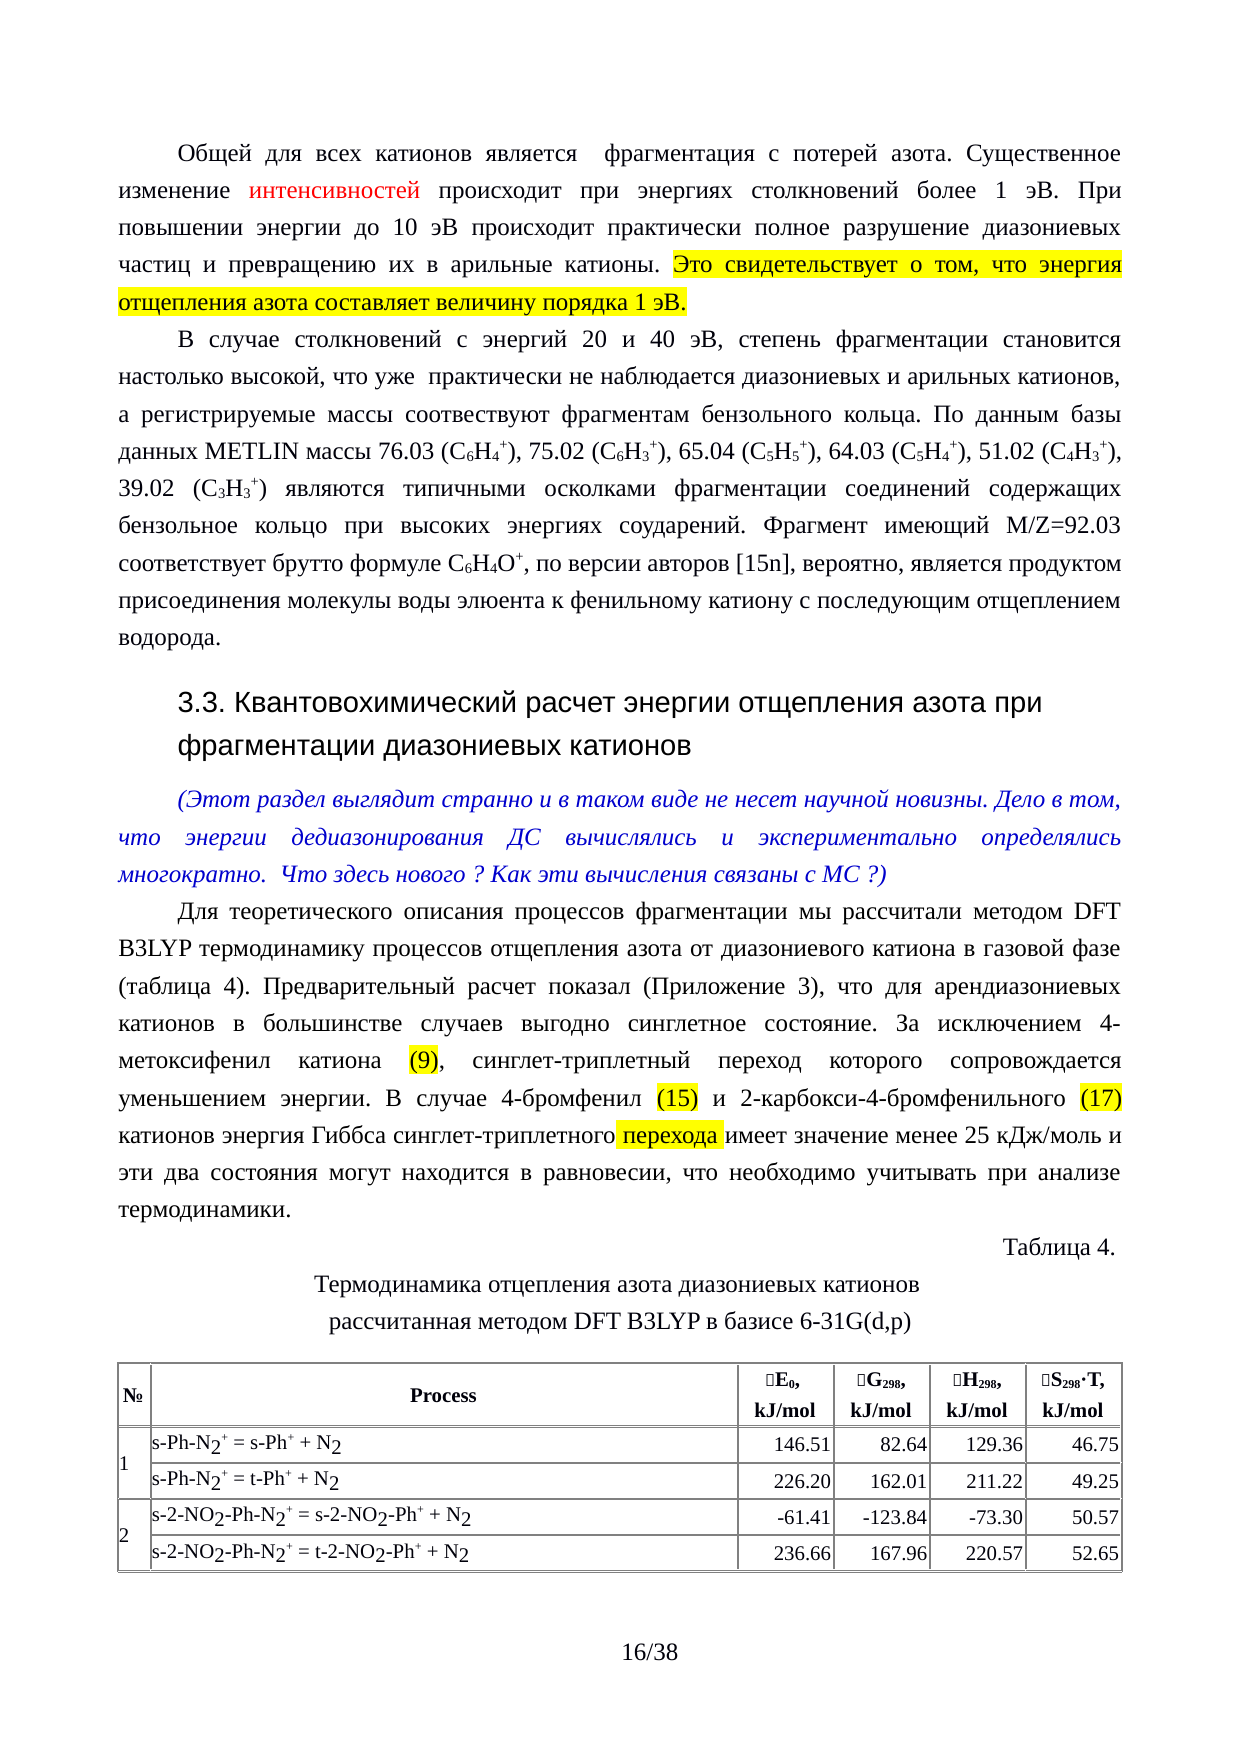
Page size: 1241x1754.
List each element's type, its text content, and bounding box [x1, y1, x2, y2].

table_cell 1 [119, 1428, 150, 1498]
table_header E0, kJ/mol [738, 1364, 834, 1425]
table_header G298, kJ/mol [834, 1364, 930, 1425]
table_header S298·T, kJ/mol [1026, 1364, 1121, 1425]
list Таблица 4. [118, 1232, 1122, 1261]
table_cell 220.57 [930, 1536, 1026, 1570]
table_cell s-2-NO2-Ph-N2+ = t-2-NO2-Ph+ + N2 [151, 1536, 738, 1570]
table_cell -61.41 [739, 1500, 833, 1534]
table_cell s-Ph-N2+ = s-Ph+ + N2 [152, 1428, 737, 1462]
table_header Process [151, 1364, 738, 1425]
table_cell 146.51 [739, 1428, 833, 1462]
table_header H298, kJ/mol [930, 1364, 1026, 1425]
table_cell 52.65 [1026, 1534, 1121, 1570]
table_cell 226.20 [739, 1464, 833, 1498]
table_header № [119, 1364, 151, 1425]
table_cell 211.22 [931, 1464, 1025, 1498]
table_cell 49.25 [1027, 1462, 1121, 1498]
list рассчитанная методом DFT B3LYP в базисе 6-31G(d,p) [118, 1306, 1122, 1335]
table_cell 167.96 [834, 1536, 930, 1570]
table_cell 82.64 [835, 1428, 929, 1462]
table_cell -123.84 [835, 1500, 929, 1534]
text Общей для всех катионов является фрагментация с потерей азота. Существенное изменение интенсивностей происходит при энергиях столкновений более 1 эВ. При повышении энергии до 10 эВ происходит практически полное разрушение диазониевых частиц и превращению их в арильные катионы. Это свидетельствует о том, что энергия отщепления азота составляет величину порядка 1 эВ. [118, 138, 1122, 316]
table_cell 129.36 [931, 1428, 1025, 1462]
table_cell -73.30 [931, 1500, 1025, 1534]
list (Этот раздел выглядит странно и в таком виде не несет научной новизны. Дело в том, что энергии дедиазонирования ДС вычислялись и экспериментально определялись многократно. Что здесь нового ? Как эти вычисления связаны с МС ?) [118, 784, 1122, 888]
list 3.3. Квантовохимический расчет энергии отщепления азота при фрагментации диазониевых катионов [177, 685, 1122, 762]
list Термодинамика отцепления азота диазониевых катионов [118, 1269, 1122, 1298]
table_cell 2 [119, 1500, 151, 1570]
table_cell 236.66 [738, 1536, 834, 1570]
text В случае столкновений с энергий 20 и 40 эВ, степень фрагментации становится настолько высокой, что уже практически не наблюдается диазониевых и арильных катионов, а регистрируемые массы соотвествуют фрагментам бензольного кольца. По данным базы данных METLIN массы 76.03 (C6H4+), 75.02 (C6H3+), 65.04 (C5H5+), 64.03 (C5H4+), 51.02 (C4H3+), 39.02 (C3H3+) являются типичными осколками фрагментации соединений содержащих бензольное кольцо при высоких энергиях соударений. Фрагмент имеющий M/Z=92.03 соответствует брутто формуле C6H4O+, по версии авторов [15n], вероятно, является продуктом присоединения молекулы воды элюента к фенильному катиону с последующим отщеплением водорода. [118, 324, 1122, 651]
table_cell 162.01 [835, 1464, 929, 1498]
table_cell 50.57 [1027, 1498, 1121, 1534]
list Для теоретического описания процессов фрагментации мы рассчитали методом DFT B3LYP термодинамику процессов отщепления азота от диазониевого катиона в газовой фазе (таблица 4). Предварительный расчет показал (Приложение 3), что для арендиазониевых катионов в большинстве случаев выгодно синглетное состояние. За исключением 4-метоксифенил катиона (9), синглет-триплетный переход которого сопровождается уменьшением энергии. В случае 4-бромфенил (15) и 2-карбокси-4-бромфенильного (17) катионов энергия Гиббса синглет-триплетного перехода имеет значение менее 25 кДж/моль и эти два состояния могут находится в равновесии, что необходимо учитывать при анализе термодинамики. [118, 896, 1122, 1223]
table_cell 46.75 [1027, 1425, 1121, 1462]
table_cell s-2-NO2-Ph-N2+ = s-2-NO2-Ph+ + N2 [152, 1500, 737, 1534]
table_cell s-Ph-N2+ = t-Ph+ + N2 [152, 1464, 737, 1498]
